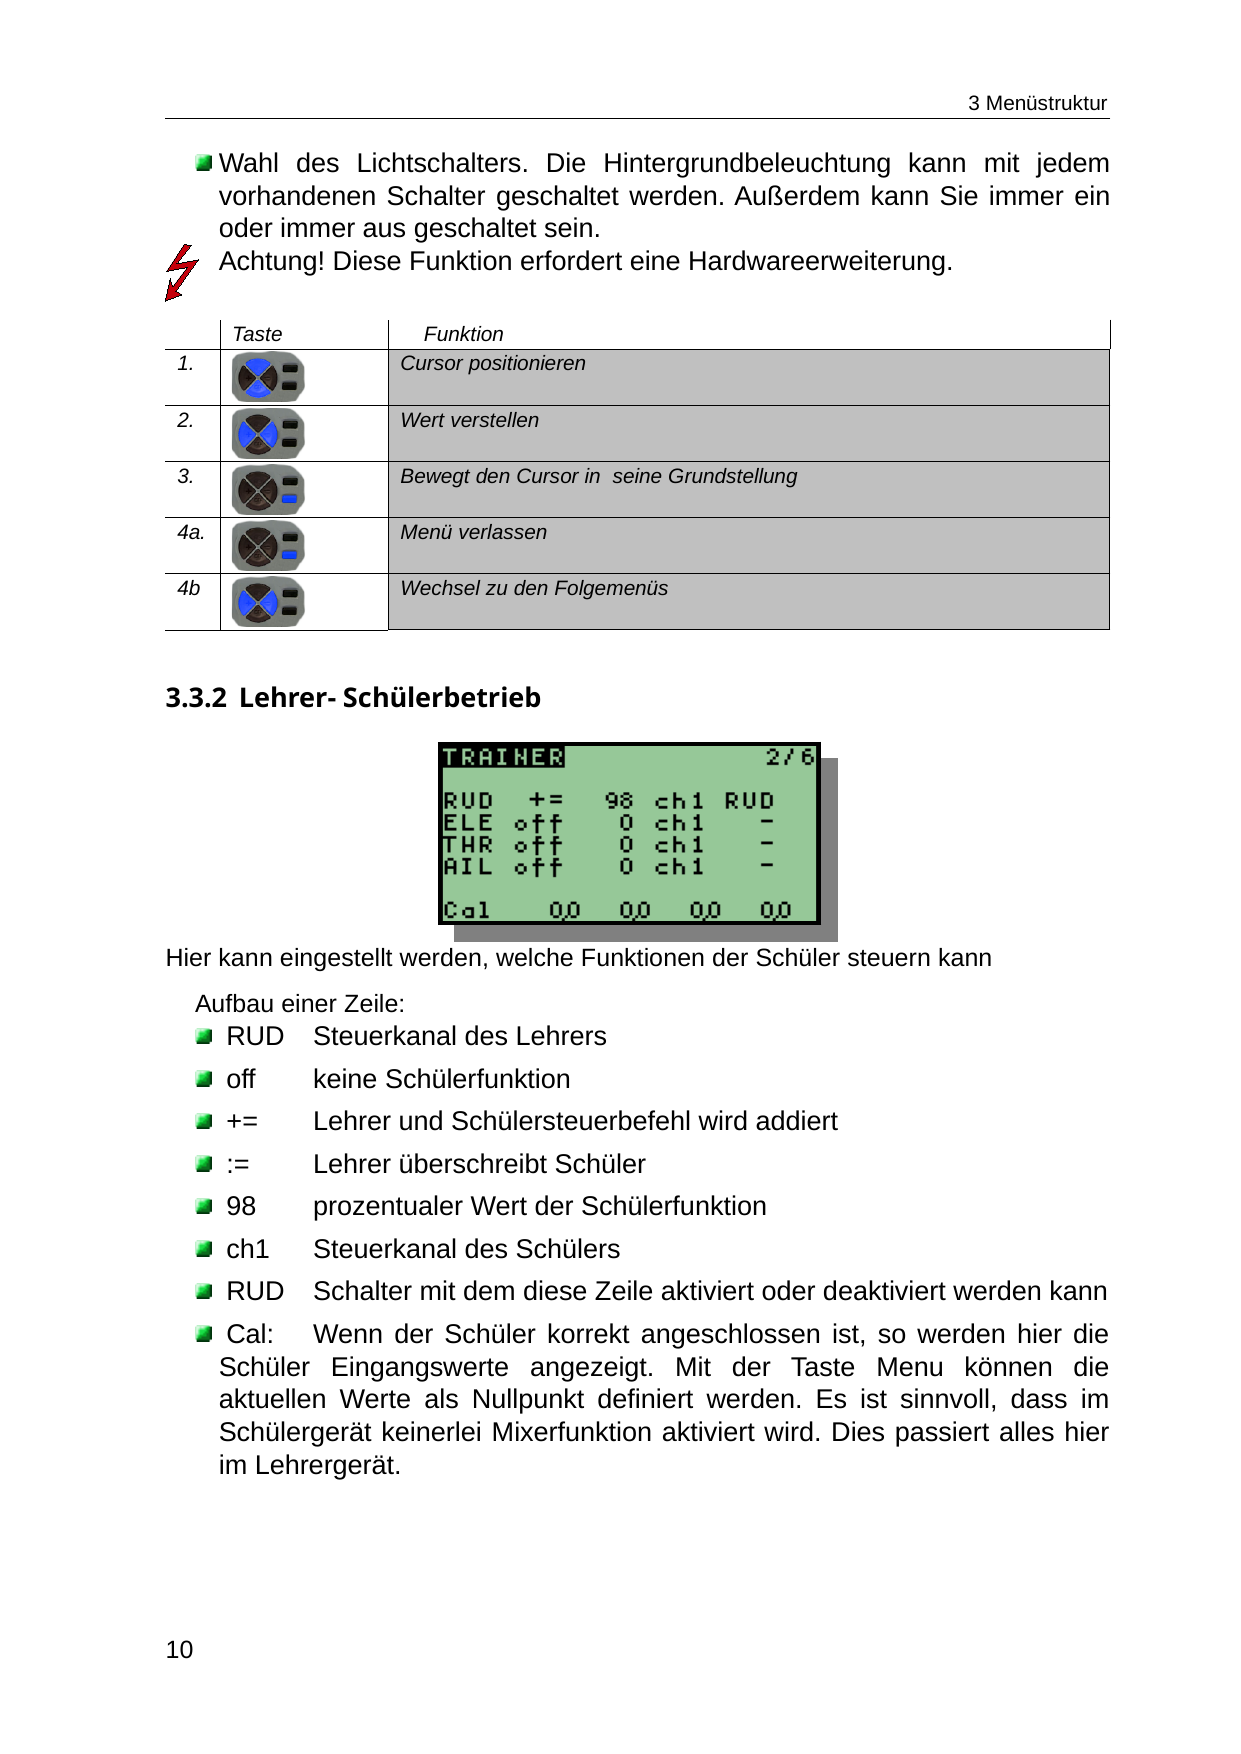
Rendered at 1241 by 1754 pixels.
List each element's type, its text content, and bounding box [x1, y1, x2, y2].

table_cell 4a. [165, 518, 220, 573]
table_cell Wechsel zu den Folgemenüs [389, 574, 1109, 629]
table_cell 1. [165, 350, 220, 405]
subtitle Lehrer- Schülerbetrieb [165, 678, 1110, 715]
table_cell [221, 350, 388, 405]
table_cell [221, 406, 388, 461]
table_cell Bewegt den Cursor in seine Grundstellung [389, 462, 1109, 517]
list Cal: Wenn der Schüler korrekt angeschlossen ist, so werden hier die Schüler Eingangswerte angezeigt. Mit der Taste Menu können die aktuellen Werte als Nullpunkt definiert werden. Es ist sinnvoll, dass im Schülergerät keinerlei Mixerfunktion aktiviert wird. Dies passiert alles hier im Lehrergerät. [165, 1318, 1110, 1480]
text Aufbau einer Zeile: [165, 990, 1110, 1018]
list := Lehrer überschreibt Schüler [165, 1148, 1110, 1178]
picture [195, 1283, 212, 1299]
picture [231, 351, 306, 402]
table_header [165, 320, 220, 349]
list ch1 Steuerkanal des Schülers [165, 1233, 1110, 1263]
list 98 prozentualer Wert der Schülerfunktion [165, 1191, 1110, 1221]
table_header Funktion [389, 320, 1110, 349]
text Hier kann eingestellt werden, welche Funktionen der Schüler steuern kann [165, 733, 1110, 972]
table_cell [221, 518, 388, 573]
picture [195, 1113, 212, 1129]
table_cell 3. [165, 462, 220, 517]
picture [195, 1198, 212, 1214]
picture [195, 154, 212, 171]
picture [231, 576, 306, 627]
picture [442, 746, 817, 921]
picture [195, 1070, 212, 1087]
table_cell 4b [165, 574, 220, 630]
table_cell Wert verstellen [389, 406, 1109, 461]
table_cell Cursor positionieren [389, 350, 1109, 405]
list RUD Schalter mit dem diese Zeile aktiviert oder deaktiviert werden kann [165, 1276, 1110, 1306]
list Wahl des Lichtschalters. Die Hintergrundbeleuchtung kann mit jedem vorhandenen Schalter geschaltet werden. Außerdem kann Sie immer ein oder immer aus geschaltet sein. Achtung! Diese Funktion erfordert eine Hardwareerweiterung. [165, 147, 1110, 276]
picture [231, 464, 306, 515]
picture [195, 1155, 212, 1172]
table_cell [221, 462, 388, 517]
picture [195, 1028, 212, 1044]
table_header Taste [221, 320, 388, 349]
list off keine Schülerfunktion [165, 1063, 1110, 1093]
list += Lehrer und Schülersteuerbefehl wird addiert [165, 1106, 1110, 1136]
picture [195, 1240, 212, 1257]
picture [231, 520, 306, 571]
picture [195, 1325, 212, 1342]
list RUD Steuerkanal des Lehrers [165, 1021, 1110, 1051]
picture [231, 408, 306, 459]
table_cell [221, 574, 388, 630]
table_cell 2. [165, 406, 220, 461]
table_cell Menü verlassen [389, 518, 1109, 573]
